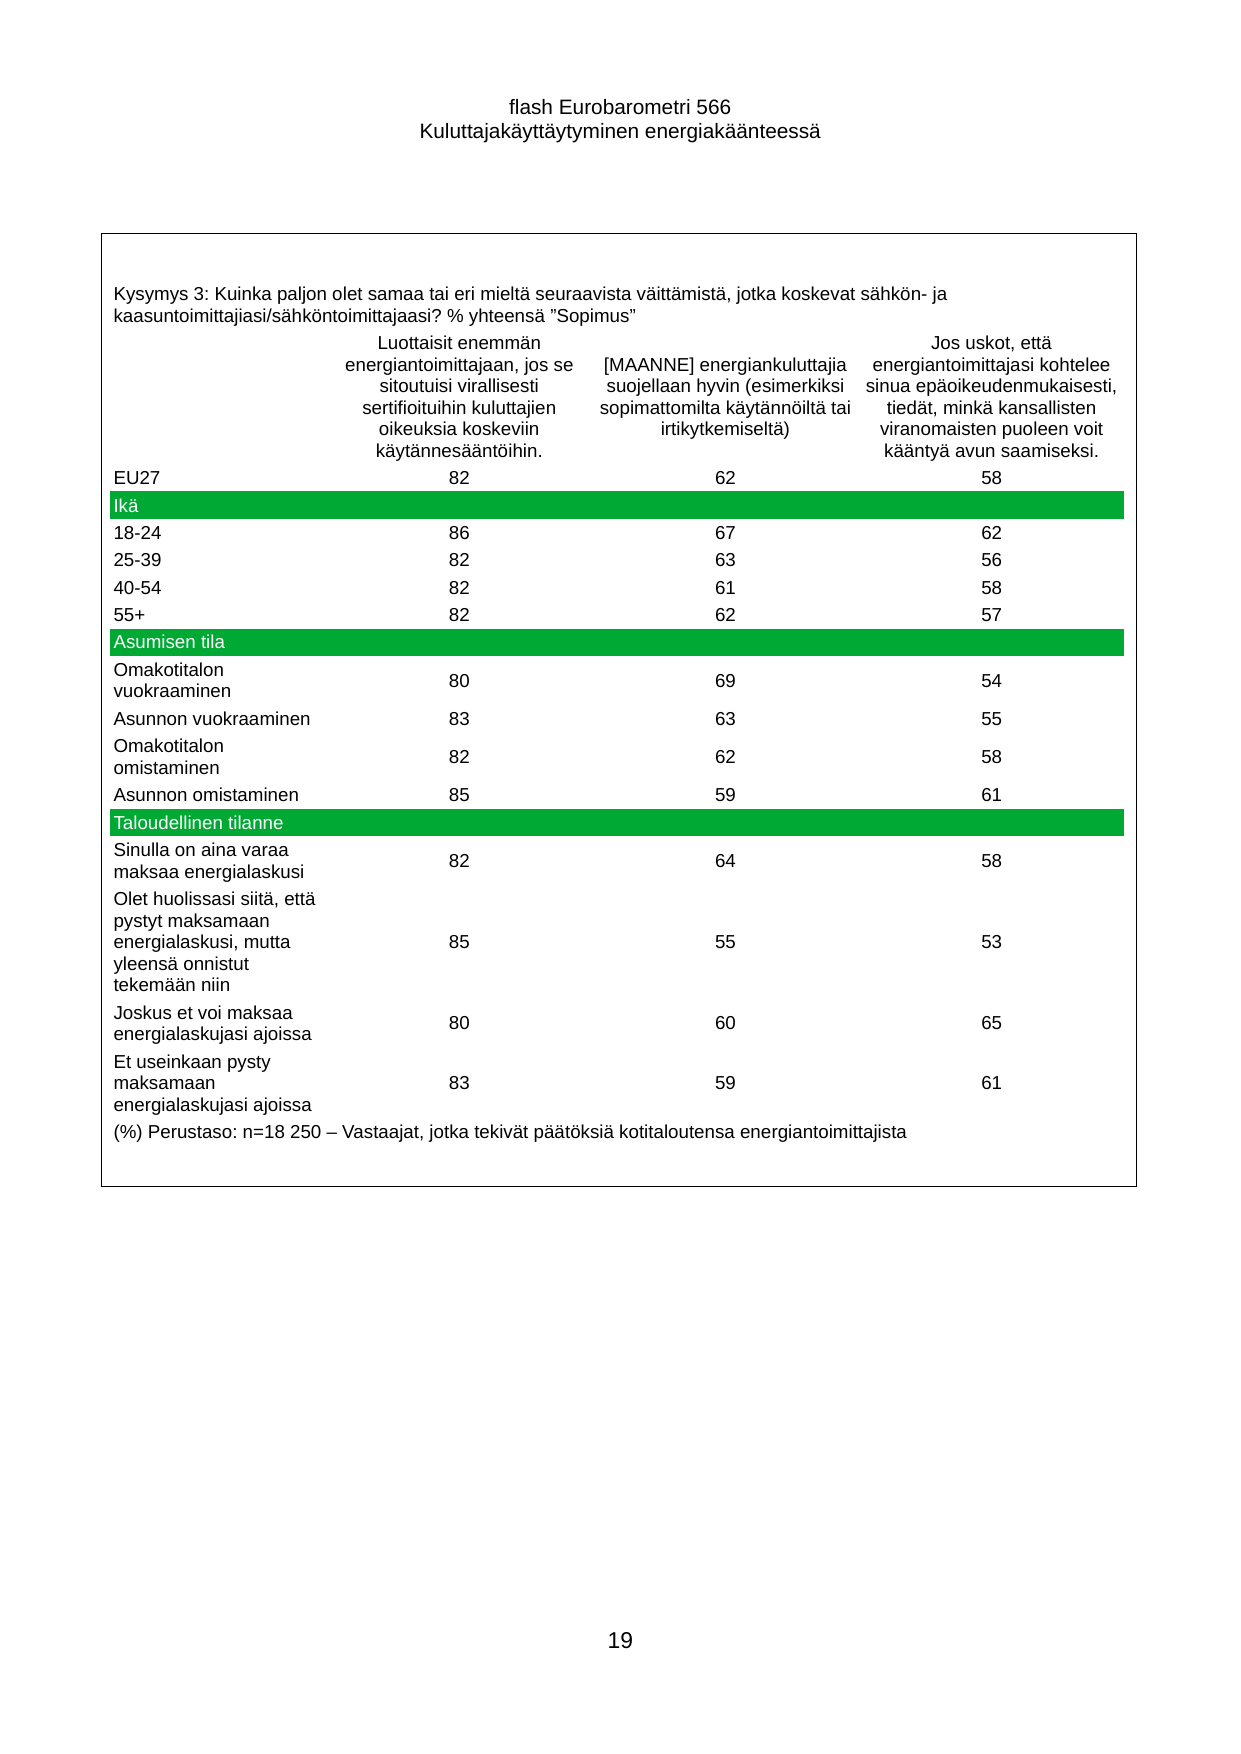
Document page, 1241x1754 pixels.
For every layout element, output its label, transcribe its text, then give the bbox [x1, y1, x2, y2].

table_cell 59 [592, 781, 858, 808]
table_cell 82 [326, 574, 592, 601]
table_cell 85 [326, 781, 592, 808]
table_cell 65 [858, 999, 1124, 1047]
table_cell 18-24 [110, 519, 326, 546]
table_cell 55 [858, 705, 1124, 732]
table_cell 55+ [110, 601, 326, 628]
table_cell 86 [326, 519, 592, 546]
table_cell 61 [592, 574, 858, 601]
table_cell 40-54 [110, 574, 326, 601]
table_cell [110, 329, 326, 464]
table_cell 60 [592, 999, 858, 1047]
table_cell 56 [858, 546, 1124, 574]
table_cell 54 [858, 656, 1124, 705]
table_cell Omakotitalon vuokraaminen [110, 656, 326, 705]
table_cell 82 [326, 464, 592, 491]
table_cell 61 [858, 781, 1124, 808]
table_cell 61 [858, 1048, 1124, 1118]
table_cell Luottaisit enemmän energiantoimittajaan, jos se sitoutuisi virallisesti sertifioituihin kuluttajien oikeuksia koskeviin käytännesääntöihin. [326, 329, 592, 464]
table_cell 67 [592, 519, 858, 546]
table_cell 62 [592, 464, 858, 491]
table_cell 82 [326, 546, 592, 574]
table_cell Asunnon vuokraaminen [110, 705, 326, 732]
table_cell 58 [858, 574, 1124, 601]
table_cell 85 [326, 885, 592, 998]
table_cell 57 [858, 601, 1124, 628]
table_header Kysymys 3: Kuinka paljon olet samaa tai eri mieltä seuraavista väittämistä, jotka koskevat sähkön- ja kaasuntoimittajiasi/sähköntoimittajaasi? % yhteensä ”Sopimus” [110, 280, 1124, 329]
table_cell 69 [592, 656, 858, 705]
table_cell 58 [858, 464, 1124, 491]
table_cell 59 [592, 1048, 858, 1118]
table_cell Ikä [110, 491, 1124, 519]
table_cell 80 [326, 999, 592, 1047]
table_cell 83 [326, 1048, 592, 1118]
table_cell 63 [592, 546, 858, 574]
table_cell 83 [326, 705, 592, 732]
table_cell Taloudellinen tilanne [110, 809, 1124, 836]
table_cell 80 [326, 656, 592, 705]
table_cell 82 [326, 836, 592, 885]
table_cell Olet huolissasi siitä, että pystyt maksamaan energialaskusi, mutta yleensä onnistut tekemään niin [110, 885, 326, 998]
table_cell 62 [592, 601, 858, 628]
table_cell 25-39 [110, 546, 326, 574]
table_cell 53 [858, 885, 1124, 998]
table_cell (%) Perustaso: n=18 250 – Vastaajat, jotka tekivät päätöksiä kotitaloutensa energiantoimittajista [110, 1118, 1124, 1145]
table_cell Asumisen tila [110, 629, 1124, 656]
table_cell 55 [592, 885, 858, 998]
table_cell Asunnon omistaminen [110, 781, 326, 808]
table_cell 64 [592, 836, 858, 885]
table_cell 58 [858, 836, 1124, 885]
table_cell 58 [858, 732, 1124, 781]
table_cell 63 [592, 705, 858, 732]
table_cell Joskus et voi maksaa energialaskujasi ajoissa [110, 999, 326, 1047]
table_cell Sinulla on aina varaa maksaa energialaskusi [110, 836, 326, 885]
table_cell EU27 [110, 464, 326, 491]
table_cell 82 [326, 601, 592, 628]
table_cell 82 [326, 732, 592, 781]
table_cell Omakotitalon omistaminen [110, 732, 326, 781]
table_cell Jos uskot, että energiantoimittajasi kohtelee sinua epäoikeudenmukaisesti, tiedät, minkä kansallisten viranomaisten puoleen voit kääntyä avun saamiseksi. [858, 329, 1124, 464]
table_cell 62 [858, 519, 1124, 546]
table_cell 62 [592, 732, 858, 781]
table_cell [MAANNE] energiankuluttajia suojellaan hyvin (esimerkiksi sopimattomilta käytännöiltä tai irtikytkemiseltä) [592, 329, 858, 464]
table_cell Et useinkaan pysty maksamaan energialaskujasi ajoissa [110, 1048, 326, 1118]
